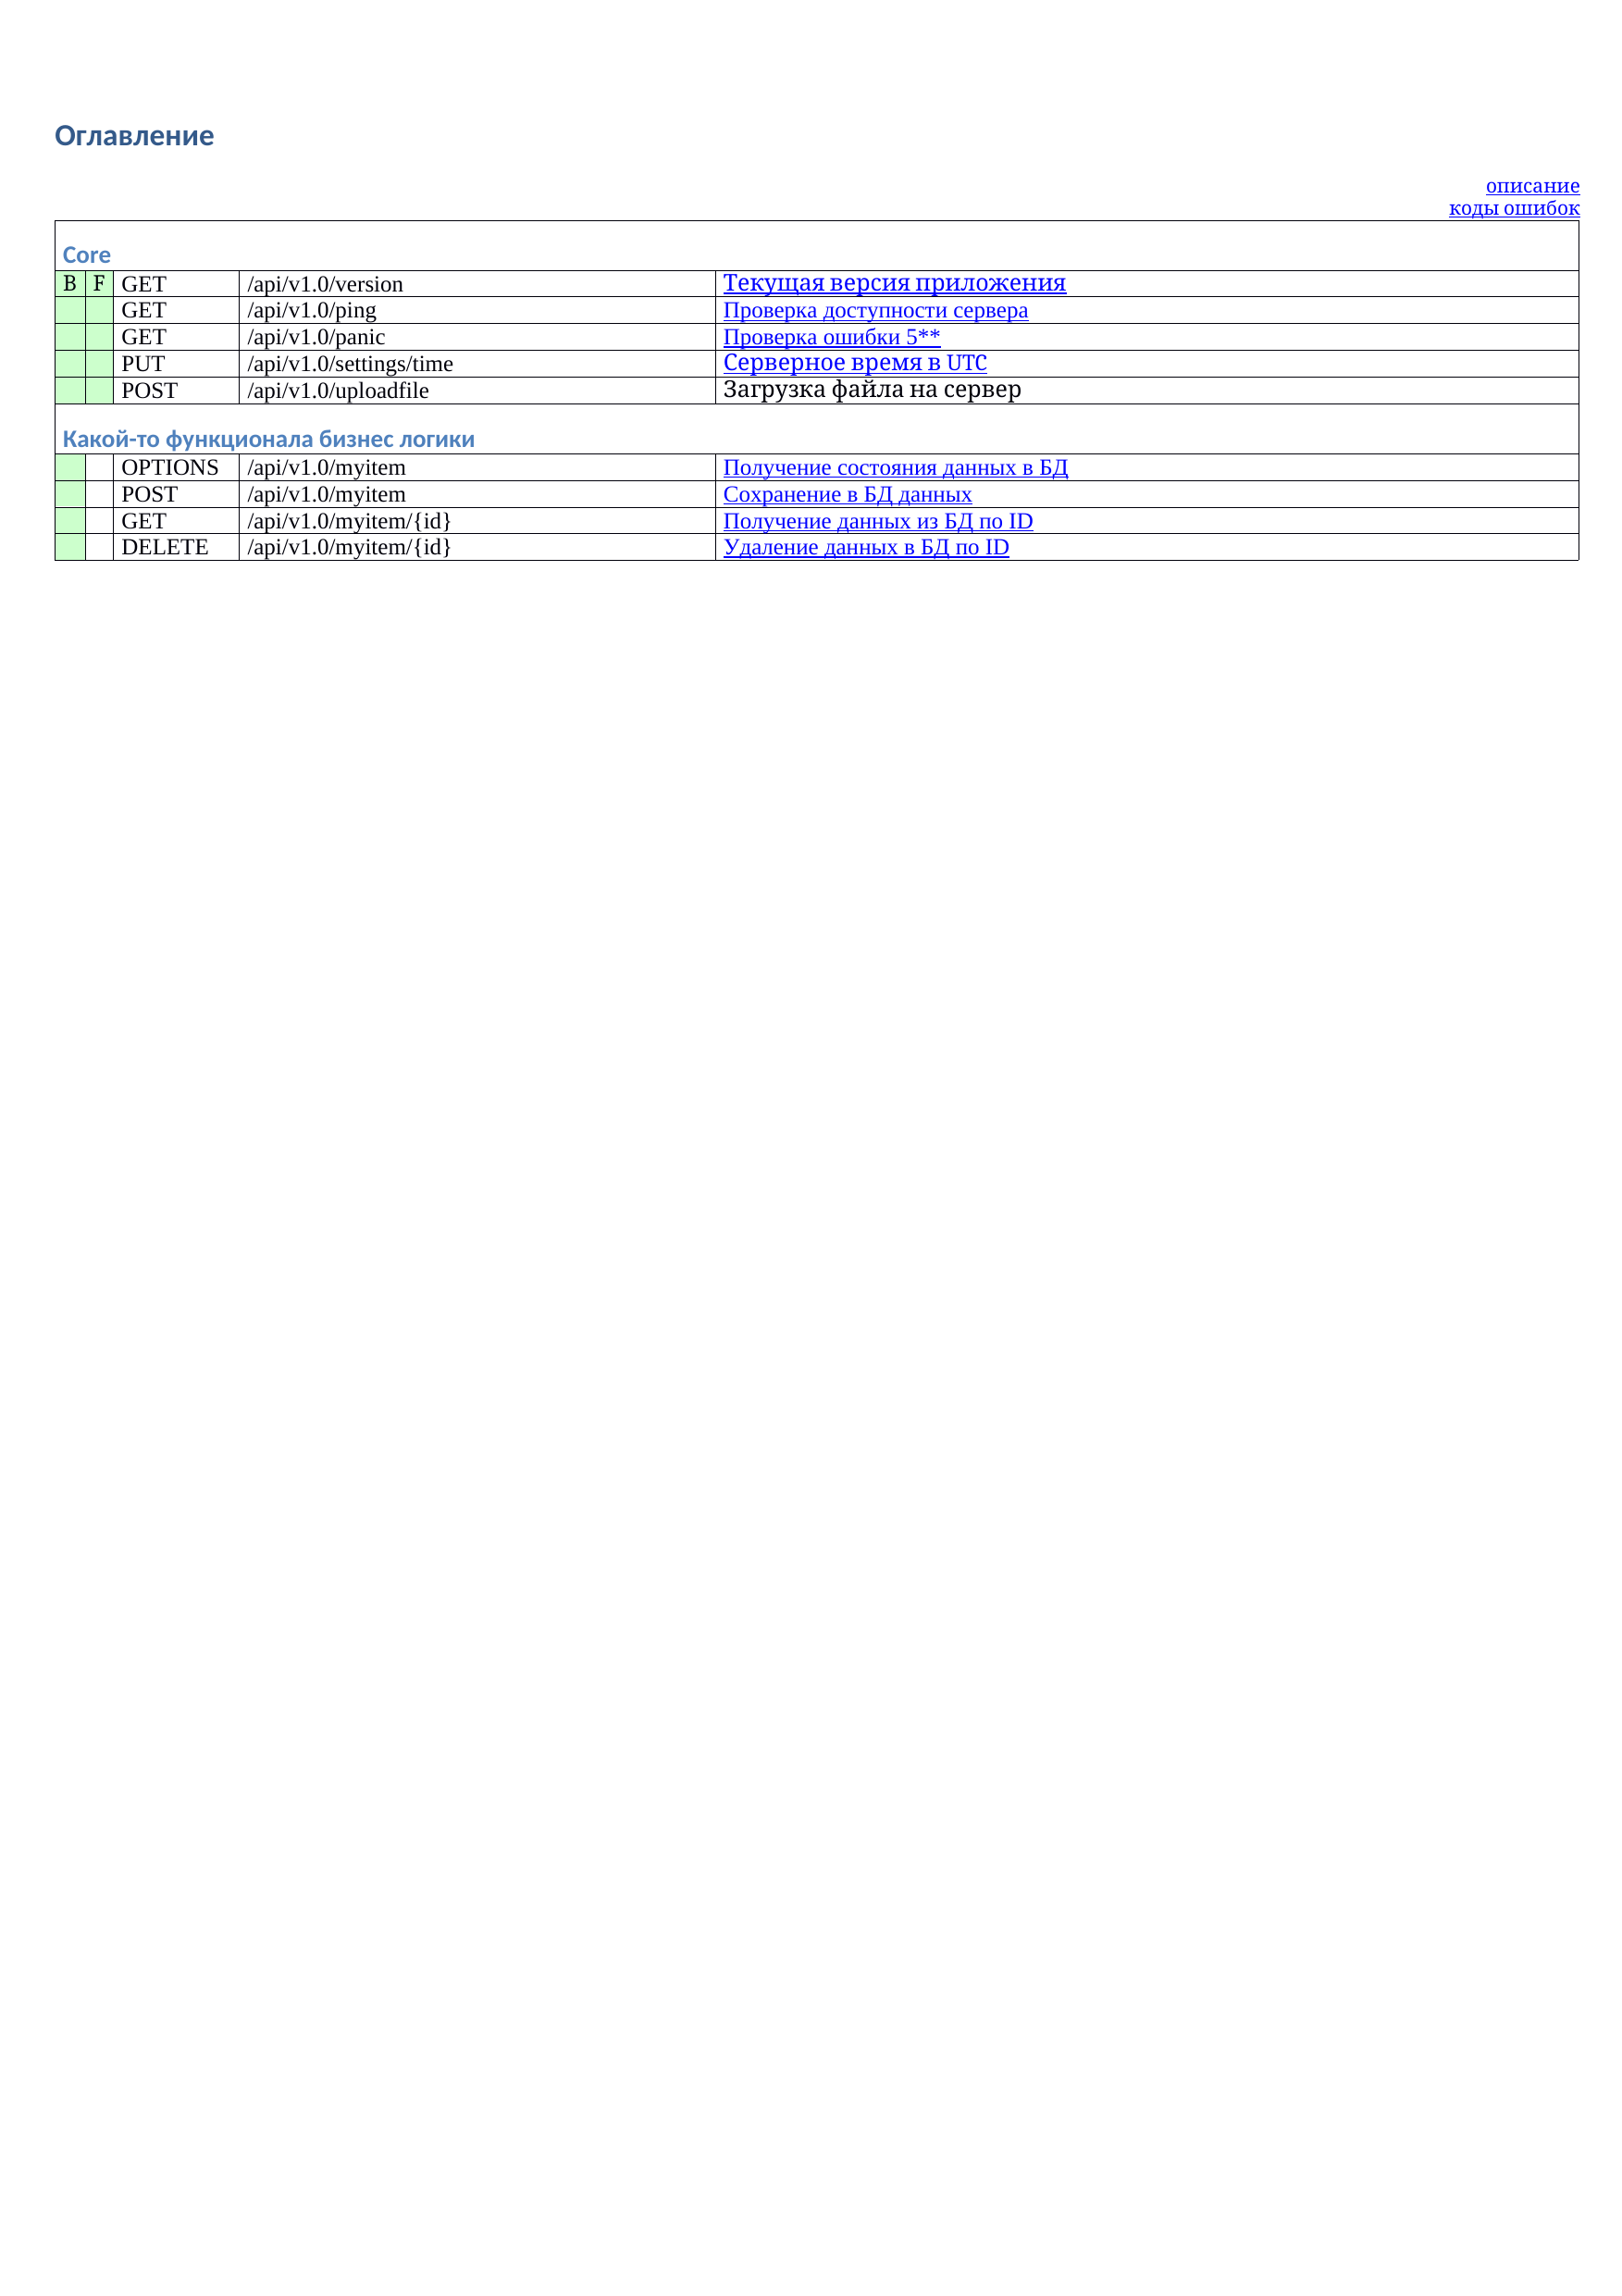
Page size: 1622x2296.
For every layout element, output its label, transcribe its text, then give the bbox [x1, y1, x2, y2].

table_cell [86, 324, 113, 350]
table_cell [56, 378, 85, 403]
table_cell OPTIONS [114, 454, 239, 480]
table_cell [86, 481, 113, 506]
table_cell POST [114, 378, 239, 403]
table_cell Какой-то функционала бизнес логики [56, 404, 1579, 453]
table_cell /api/v1.0/myitem/{id} [240, 534, 715, 560]
table_cell Проверка ошибки 5** [716, 324, 1579, 350]
table_cell POST [114, 481, 239, 506]
table_cell GET [114, 271, 239, 296]
table_cell /api/v1.0/uploadfile [240, 378, 715, 403]
table_cell /api/v1.0/ping [240, 297, 715, 323]
table_cell Удаление данных в БД по ID [716, 534, 1579, 560]
table_cell [86, 454, 113, 480]
table_header Core [56, 221, 1579, 270]
table_cell GET [114, 297, 239, 323]
table_cell [56, 508, 85, 533]
table_cell [56, 454, 85, 480]
table_cell DELETE [114, 534, 239, 560]
table_cell PUT [114, 351, 239, 377]
table_cell /api/v1.0/panic [240, 324, 715, 350]
table_cell [56, 534, 85, 560]
table_cell /api/v1.0/version [240, 271, 715, 296]
table_cell F [86, 271, 113, 296]
table_cell /api/v1.0/settings/time [240, 351, 715, 377]
table_cell [56, 481, 85, 506]
table_cell [56, 351, 85, 377]
text описание коды ошибок [55, 154, 1580, 220]
table_cell [86, 297, 113, 323]
table_cell /api/v1.0/myitem [240, 481, 715, 506]
table_cell [56, 297, 85, 323]
table_cell Сохранение в БД данных [716, 481, 1579, 506]
table_cell GET [114, 324, 239, 350]
table_cell [56, 324, 85, 350]
table_cell Получение состояния данных в БД [716, 454, 1579, 480]
table_cell [86, 378, 113, 403]
table_cell /api/v1.0/myitem/{id} [240, 508, 715, 533]
table_cell Серверное время в UTC [716, 351, 1579, 377]
table_cell [86, 351, 113, 377]
table_cell Получение данных из БД по ID [716, 508, 1579, 533]
table_cell Текущая версия приложения [716, 271, 1579, 296]
table_cell [86, 508, 113, 533]
table_cell GET [114, 508, 239, 533]
table_cell Проверка доступности сервера [716, 297, 1579, 323]
table_cell Загрузка файла на сервер [716, 378, 1579, 403]
table_cell B [56, 271, 85, 296]
table_cell /api/v1.0/myitem [240, 454, 715, 480]
table_cell [86, 534, 113, 560]
subtitle Оглавление [55, 116, 1580, 154]
